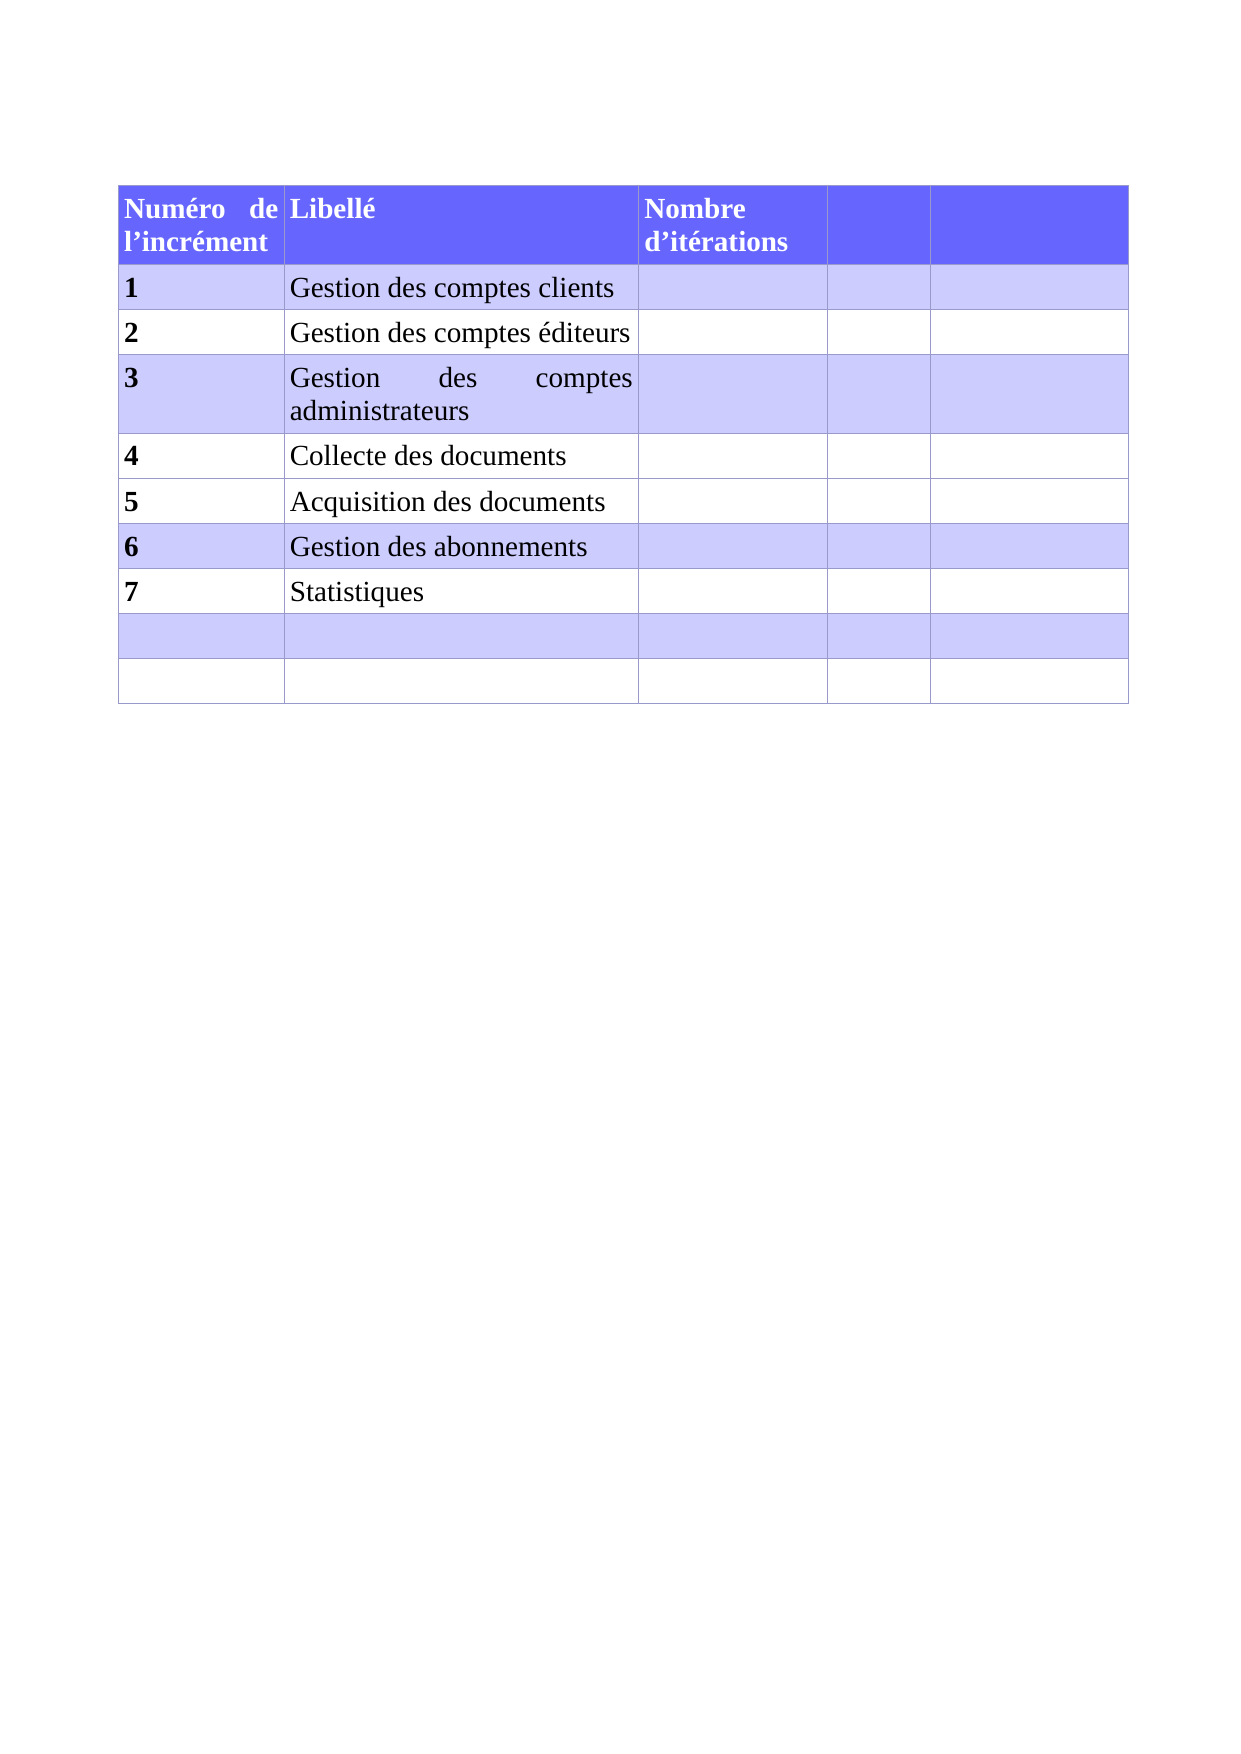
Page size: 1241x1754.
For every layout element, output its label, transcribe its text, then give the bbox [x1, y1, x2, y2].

table_cell [931, 434, 1128, 478]
table_cell [828, 434, 930, 478]
table_cell [931, 569, 1128, 613]
table_cell [931, 265, 1128, 309]
table_cell [639, 569, 827, 613]
table_cell [828, 310, 930, 354]
table_header Numéro de l’incrément [119, 186, 284, 264]
table_cell 4 [119, 434, 284, 478]
table_cell [828, 569, 930, 613]
table_cell [828, 479, 930, 523]
table_cell Gestion des comptes éditeurs [285, 310, 638, 354]
table_cell 6 [119, 524, 284, 568]
table_cell 5 [119, 479, 284, 523]
table_cell [639, 310, 827, 354]
table_cell [639, 614, 827, 658]
table_cell [639, 479, 827, 523]
table_header [931, 186, 1128, 264]
table_header Libellé [285, 186, 638, 264]
table_header [828, 186, 930, 264]
table_cell [828, 355, 930, 433]
table_cell [639, 265, 827, 309]
table_cell 3 [119, 355, 284, 433]
table_cell [828, 659, 930, 703]
table_cell [828, 524, 930, 568]
table_cell [119, 659, 284, 703]
table_cell Gestion des comptes administrateurs [285, 355, 638, 433]
table_cell [639, 434, 827, 478]
table_cell [285, 614, 638, 658]
table_cell 7 [119, 569, 284, 613]
table_cell [639, 524, 827, 568]
table_cell [639, 659, 827, 703]
table_cell [931, 614, 1128, 658]
table_cell [119, 614, 284, 658]
table_cell [931, 524, 1128, 568]
table_cell [828, 614, 930, 658]
table_cell Gestion des abonnements [285, 524, 638, 568]
table_cell [931, 355, 1128, 433]
table_cell 2 [119, 310, 284, 354]
table_cell [931, 479, 1128, 523]
table_cell Statistiques [285, 569, 638, 613]
table_cell [931, 310, 1128, 354]
table_cell [931, 659, 1128, 703]
table_cell [828, 265, 930, 309]
table_cell 1 [119, 265, 284, 309]
table_cell [285, 659, 638, 703]
table_cell Acquisition des documents [285, 479, 638, 523]
table_header Nombre d’itérations [639, 186, 827, 264]
table_cell Collecte des documents [285, 434, 638, 478]
table_cell Gestion des comptes clients [285, 265, 638, 309]
table_cell [639, 355, 827, 433]
